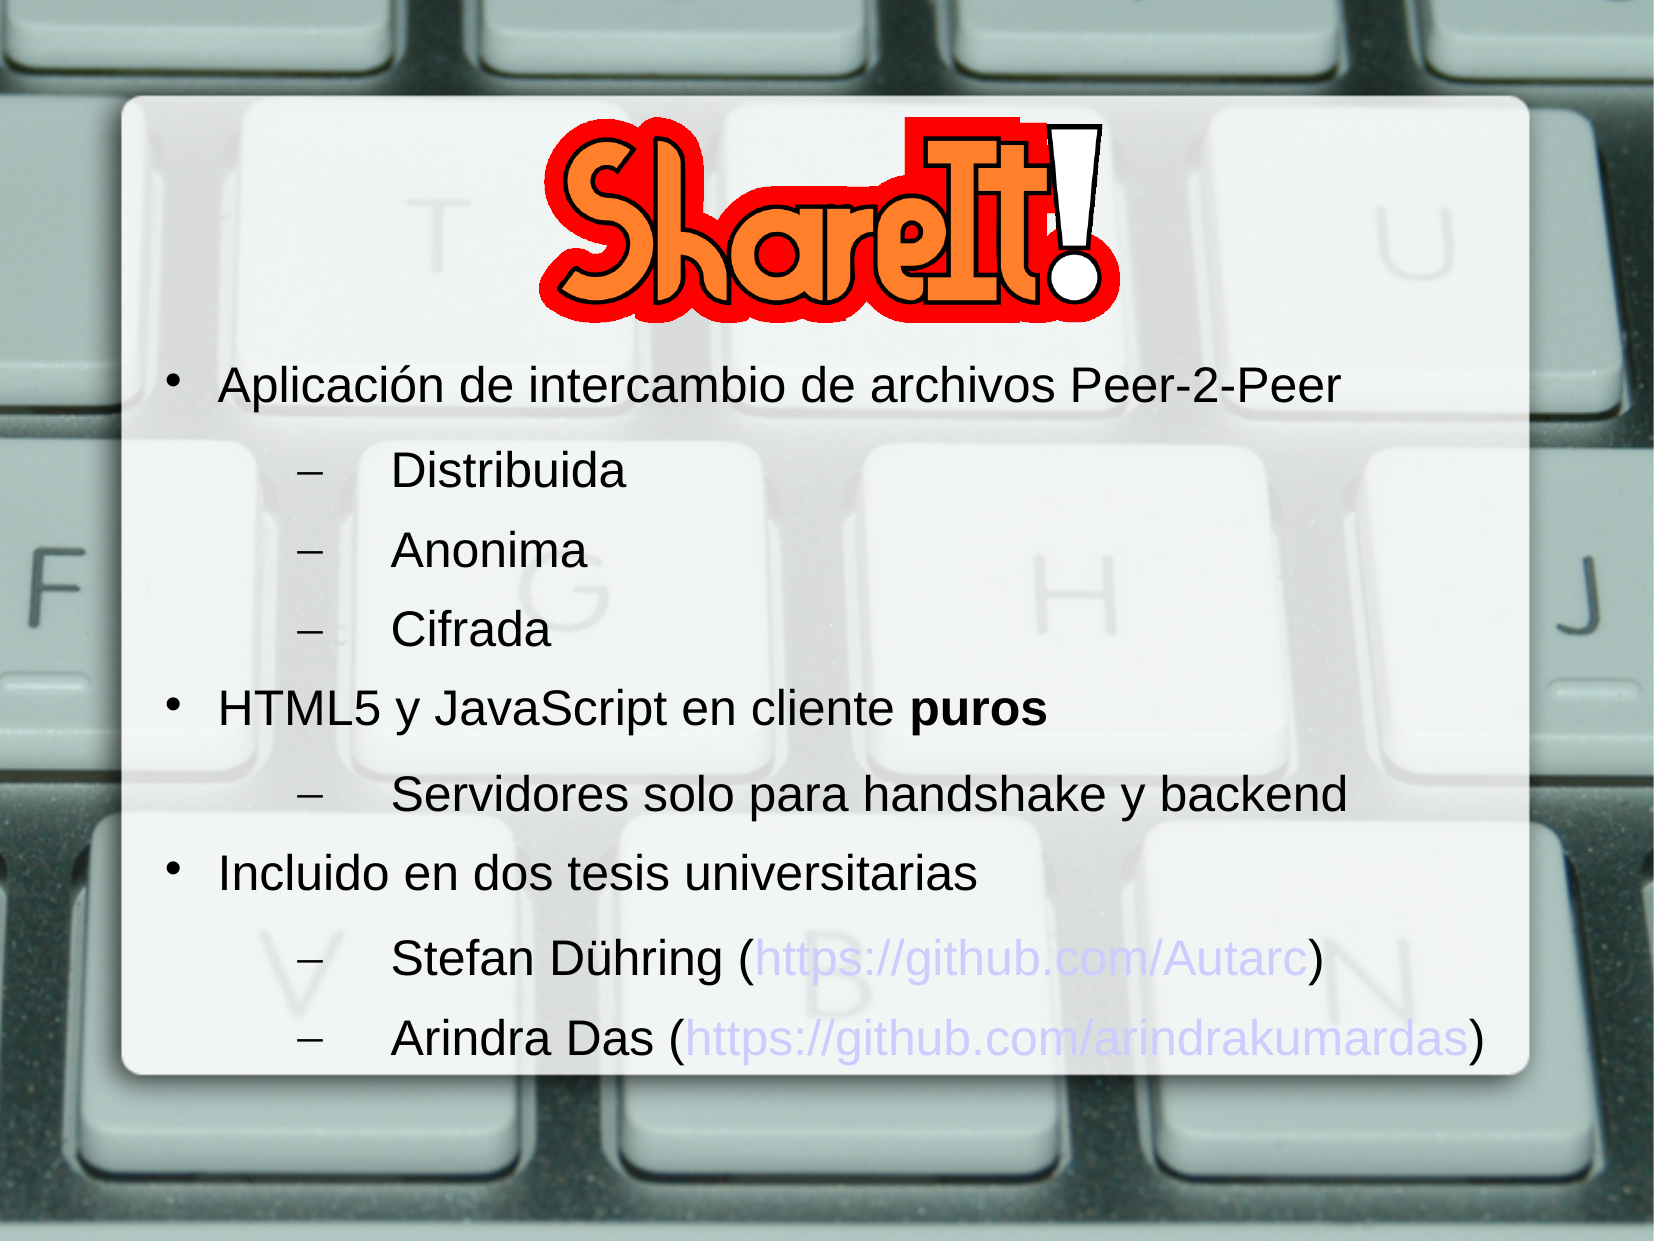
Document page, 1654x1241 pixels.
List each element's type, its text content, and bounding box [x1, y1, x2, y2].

picture [0, 0, 1654, 1241]
list Aplicación de intercambio de archivos Peer-2-Peer Distribuida Anonima Cifrada HTML5 y JavaScript en cliente puros Servidores solo para handshake y backend Incluido en dos tesis universitarias Stefan Dühring (https://github.com/Autarc) Arindra Das (https://github.com/arindrakumardas) [147, 354, 1506, 1074]
